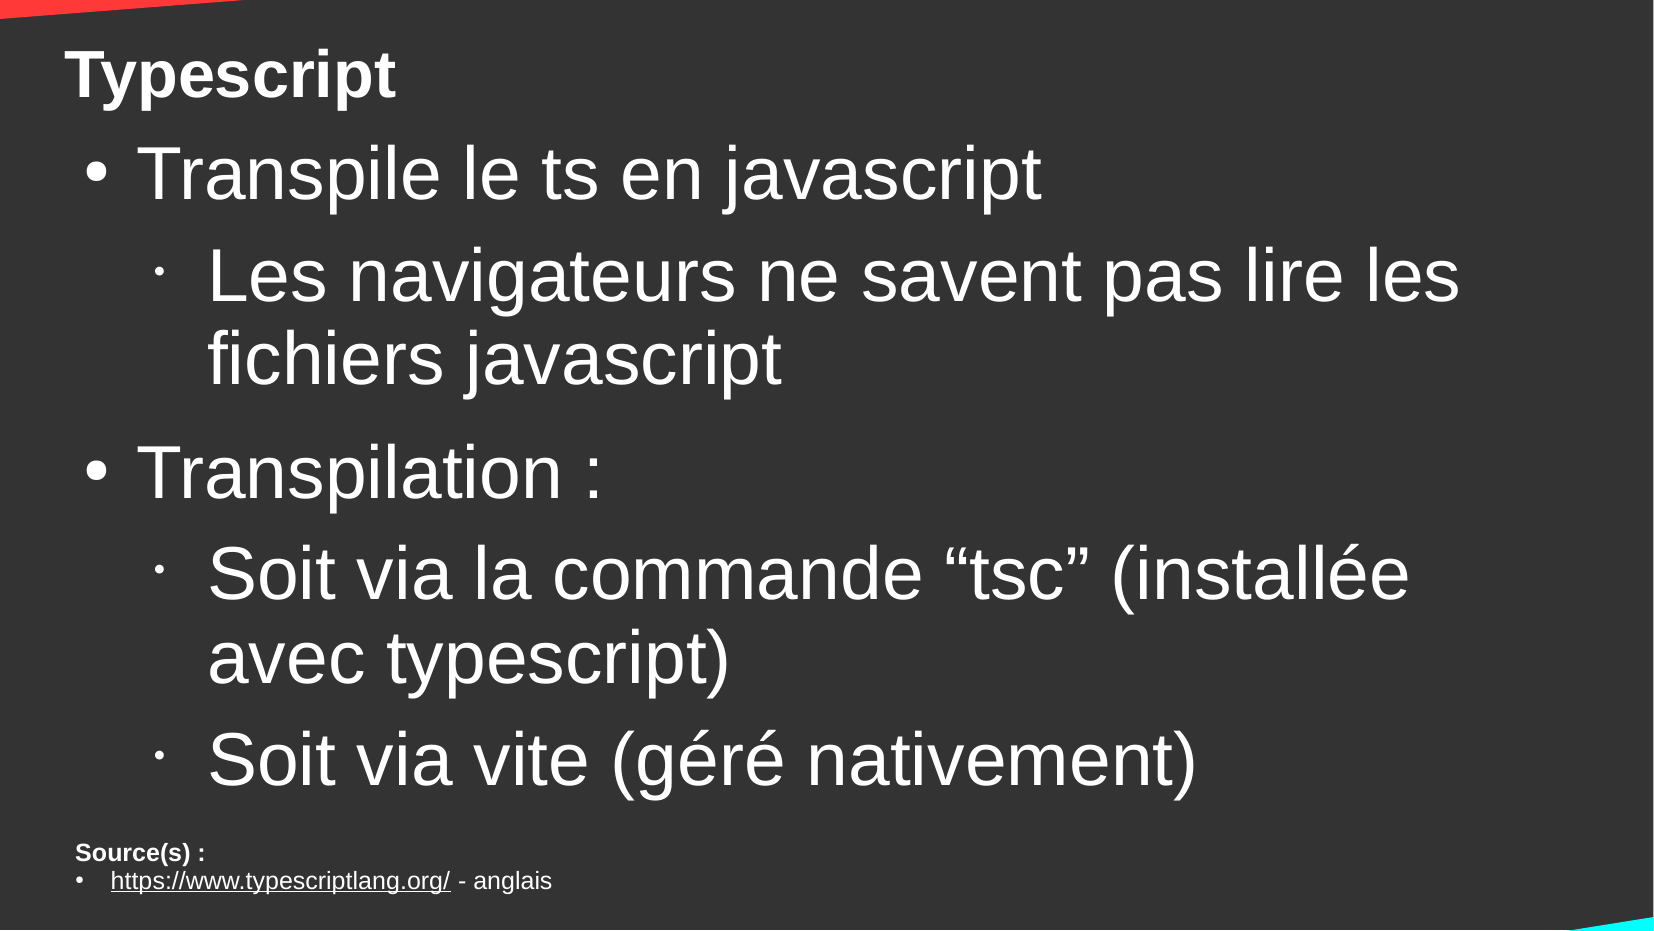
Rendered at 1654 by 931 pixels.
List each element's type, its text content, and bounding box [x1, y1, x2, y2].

text_box [1566, 916, 1654, 931]
text_box [0, 0, 245, 19]
text_box Source(s) : https://www.typescriptlang.org/ - anglais [60, 793, 1546, 903]
title Typescript [64, 37, 1365, 113]
list Transpile le ts en javascript Les navigateurs ne savent pas lire les fichiers javascript Transpilation : Soit via la commande “tsc” (installée avec typescript) Soit via vite (géré nativement) [65, 131, 1544, 793]
